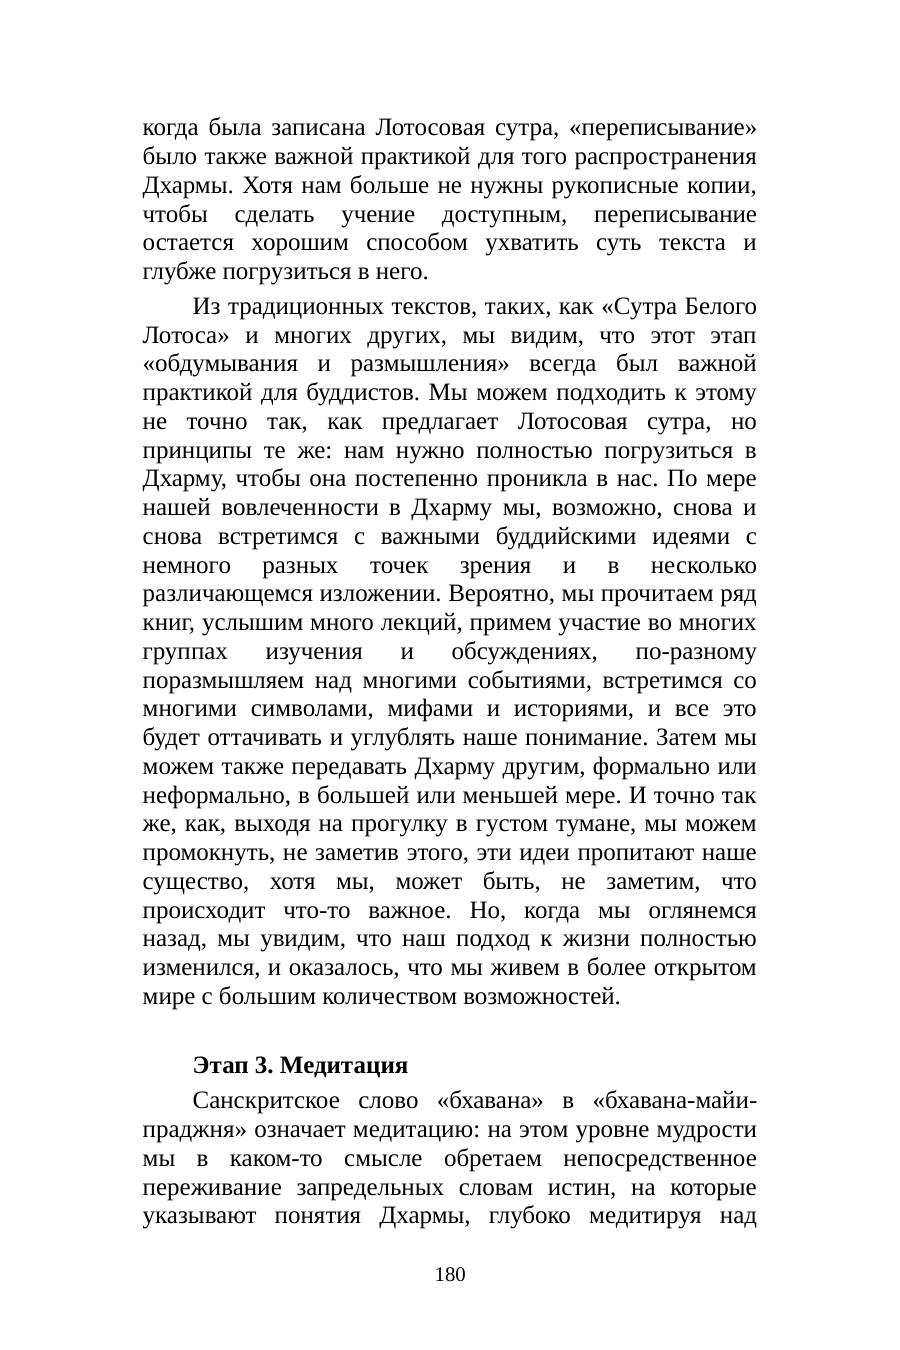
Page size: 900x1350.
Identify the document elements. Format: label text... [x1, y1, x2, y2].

subtitle Этап 3. Медитация [142, 1051, 757, 1079]
text Санскритское слово «бхавана» в «бхавана-майи-праджня» означает медитацию: на этом уровне мудрости мы в каком-то смысле обретаем непосредственное переживание запредельных словам истин, на которые указывают понятия Дхармы, глубоко медитируя над [142, 1085, 757, 1229]
text Из традиционных текстов, таких, как «Сутра Белого Лотоса» и многих других, мы видим, что этот этап «обдумывания и размышления» всегда был важной практикой для буддистов. Мы можем подходить к этому не точно так, как предлагает Лотосовая сутра, но принципы те же: нам нужно полностью погрузиться в Дхарму, чтобы она постепенно проникла в нас. По мере нашей вовлеченности в Дхарму мы, возможно, снова и снова встретимся с важными буддийскими идеями с немного разных точек зрения и в несколько различающемся изложении. Вероятно, мы прочитаем ряд книг, услышим много лекций, примем участие во многих группах изучения и обсуждениях, по-разному поразмышляем над многими событиями, встретимся со многими символами, мифами и историями, и все это будет оттачивать и углублять наше понимание. Затем мы можем также передавать Дхарму другим, формально или неформально, в большей или меньшей мере. И точно так же, как, выходя на прогулку в густом тумане, мы можем промокнуть, не заметив этого, эти идеи пропитают наше существо, хотя мы, может быть, не заметим, что происходит что-то важное. Но, когда мы оглянемся назад, мы увидим, что наш подход к жизни полностью изменился, и оказалось, что мы живем в более открытом мире с большим количеством возможностей. [142, 291, 757, 1010]
text когда была записана Лотосовая сутра, «переписывание» было также важной практикой для того распространения Дхармы. Хотя нам больше не нужны рукописные копии, чтобы сделать учение доступным, переписывание остается хорошим способом ухватить суть текста и глубже погрузиться в него. [142, 112, 757, 285]
